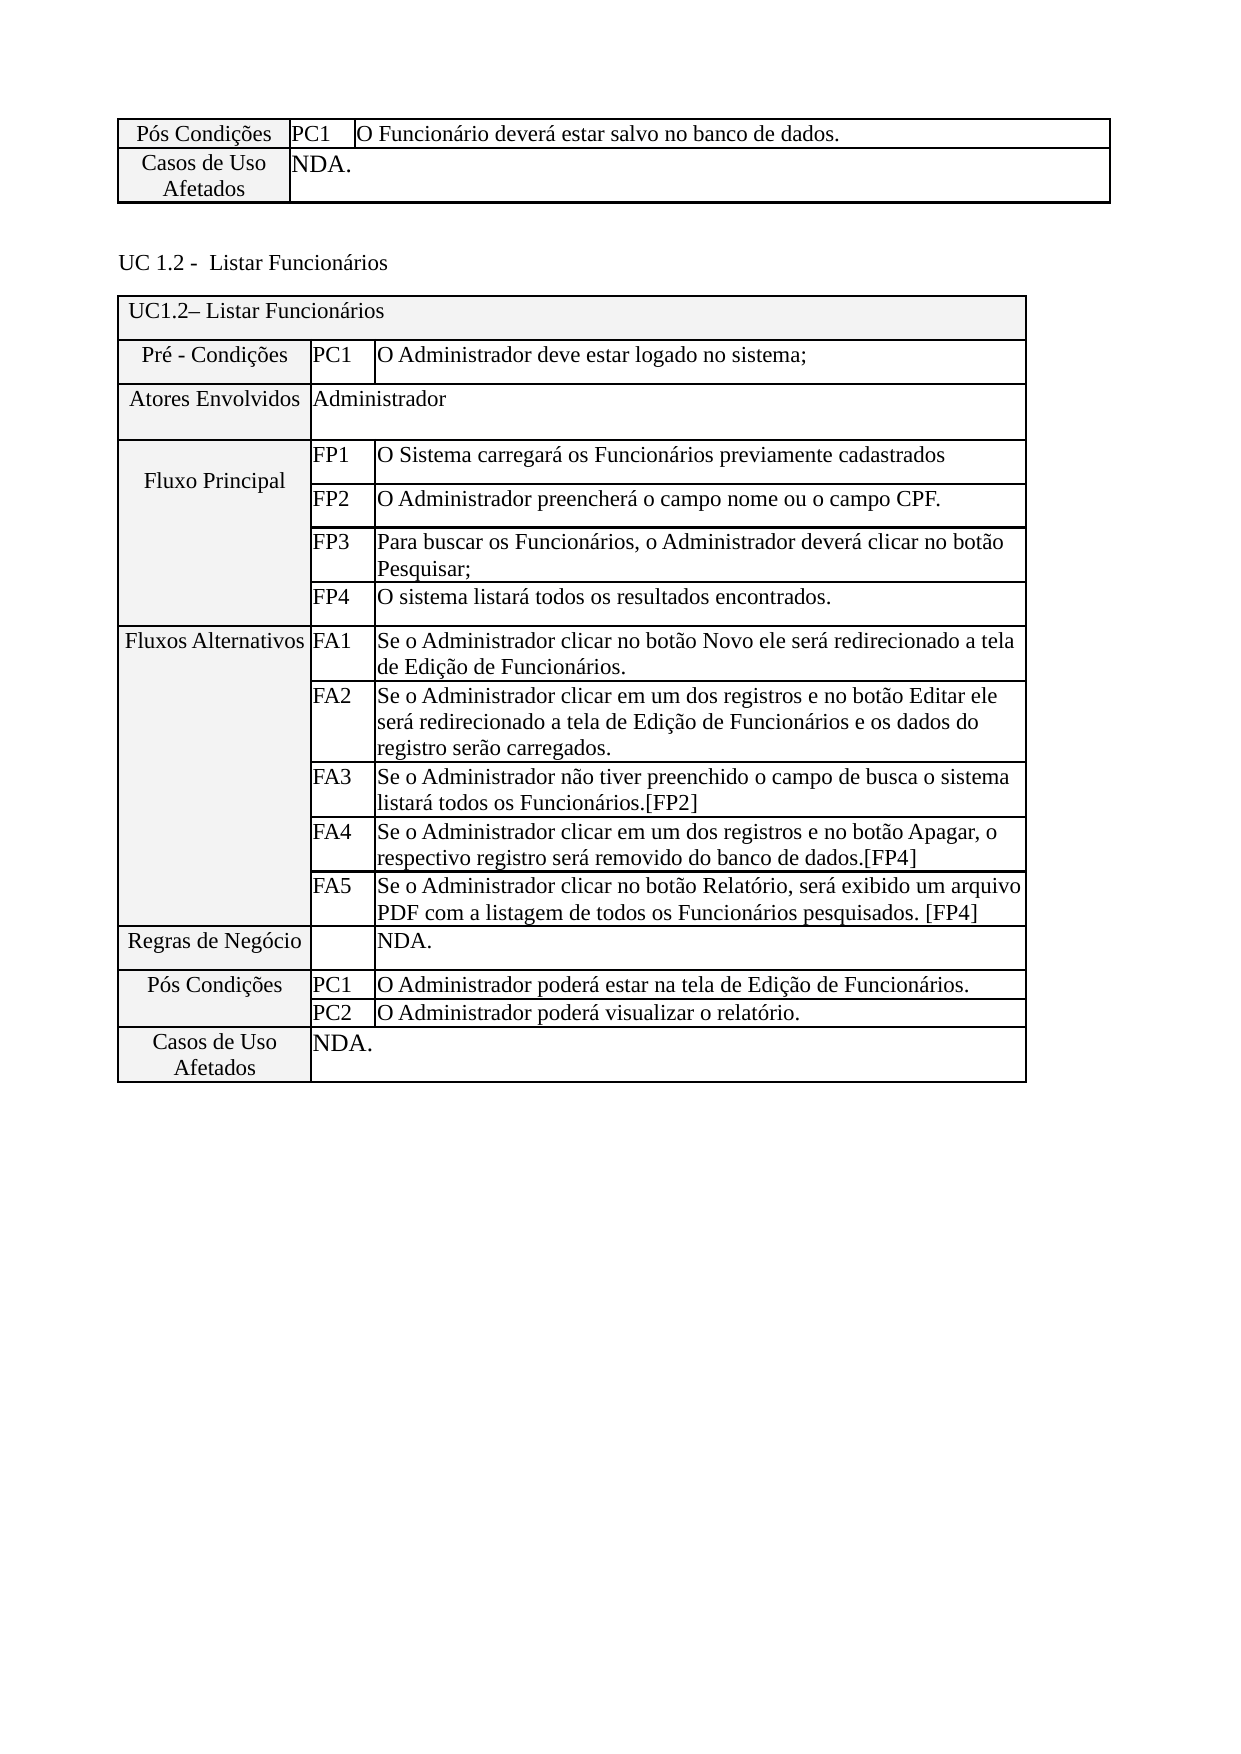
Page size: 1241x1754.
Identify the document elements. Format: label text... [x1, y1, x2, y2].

table_cell O sistema listará todos os resultados encontrados. [376, 583, 1025, 625]
table_cell NDA. [312, 1028, 1025, 1081]
text UC 1.2 - Listar Funcionários [118, 249, 1122, 276]
table_cell NDA. [376, 927, 1025, 969]
table_cell Regras de Negócio [119, 927, 310, 969]
table_cell NDA. [291, 149, 1109, 201]
table_cell FA4 [312, 818, 374, 870]
table_cell O Administrador poderá visualizar o relatório. [376, 1000, 1025, 1026]
table_cell O Administrador poderá estar na tela de Edição de Funcionários. [376, 971, 1025, 997]
table_cell Se o Administrador clicar em um dos registros e no botão Editar ele será redirecionado a tela de Edição de Funcionários e os dados do registro serão carregados. [376, 682, 1025, 761]
table_cell Para buscar os Funcionários, o Administrador deverá clicar no botão Pesquisar; [376, 529, 1025, 581]
table_cell FA2 [312, 682, 374, 761]
table_cell Casos de Uso Afetados [119, 1028, 310, 1081]
table_cell O Sistema carregará os Funcionários previamente cadastrados [376, 441, 1025, 483]
table_cell Pós Condições [119, 971, 310, 1026]
table_cell Se o Administrador não tiver preenchido o campo de busca o sistema listará todos os Funcionários.[FP2] [376, 763, 1025, 816]
table_cell Se o Administrador clicar no botão Novo ele será redirecionado a tela de Edição de Funcionários. [376, 627, 1025, 680]
table_cell Se o Administrador clicar em um dos registros e no botão Apagar, o respectivo registro será removido do banco de dados.[FP4] [376, 818, 1025, 870]
table_cell Atores Envolvidos [119, 385, 310, 439]
table_cell FA5 [312, 873, 374, 925]
table_cell Administrador [312, 385, 1025, 439]
table_cell PC1 [312, 971, 374, 997]
table_cell [312, 927, 374, 969]
table_cell PC1 [312, 341, 374, 383]
table_cell Pré - Condições [119, 341, 310, 383]
table_cell FP1 [312, 441, 374, 483]
table_cell PC2 [312, 1000, 374, 1026]
table_cell Se o Administrador clicar no botão Relatório, será exibido um arquivo PDF com a listagem de todos os Funcionários pesquisados. [FP4] [376, 873, 1025, 925]
table_cell FA1 [312, 627, 374, 680]
table_cell O Administrador preencherá o campo nome ou o campo CPF. [376, 485, 1025, 526]
table_cell Casos de Uso Afetados [119, 149, 289, 201]
table_header UC1.2– Listar Funcionários [119, 297, 1025, 339]
table_cell O Administrador deve estar logado no sistema; [376, 341, 1025, 383]
table_cell PC1 [291, 120, 354, 147]
table_cell FA3 [312, 763, 374, 816]
table_cell FP4 [312, 583, 374, 625]
table_cell Pós Condições [119, 120, 289, 147]
table_cell Fluxo Principal [119, 441, 310, 625]
table_cell Fluxos Alternativos [119, 627, 310, 925]
table_cell FP3 [312, 529, 374, 581]
table_cell O Funcionário deverá estar salvo no banco de dados. [356, 120, 1109, 147]
table_cell FP2 [312, 485, 374, 526]
